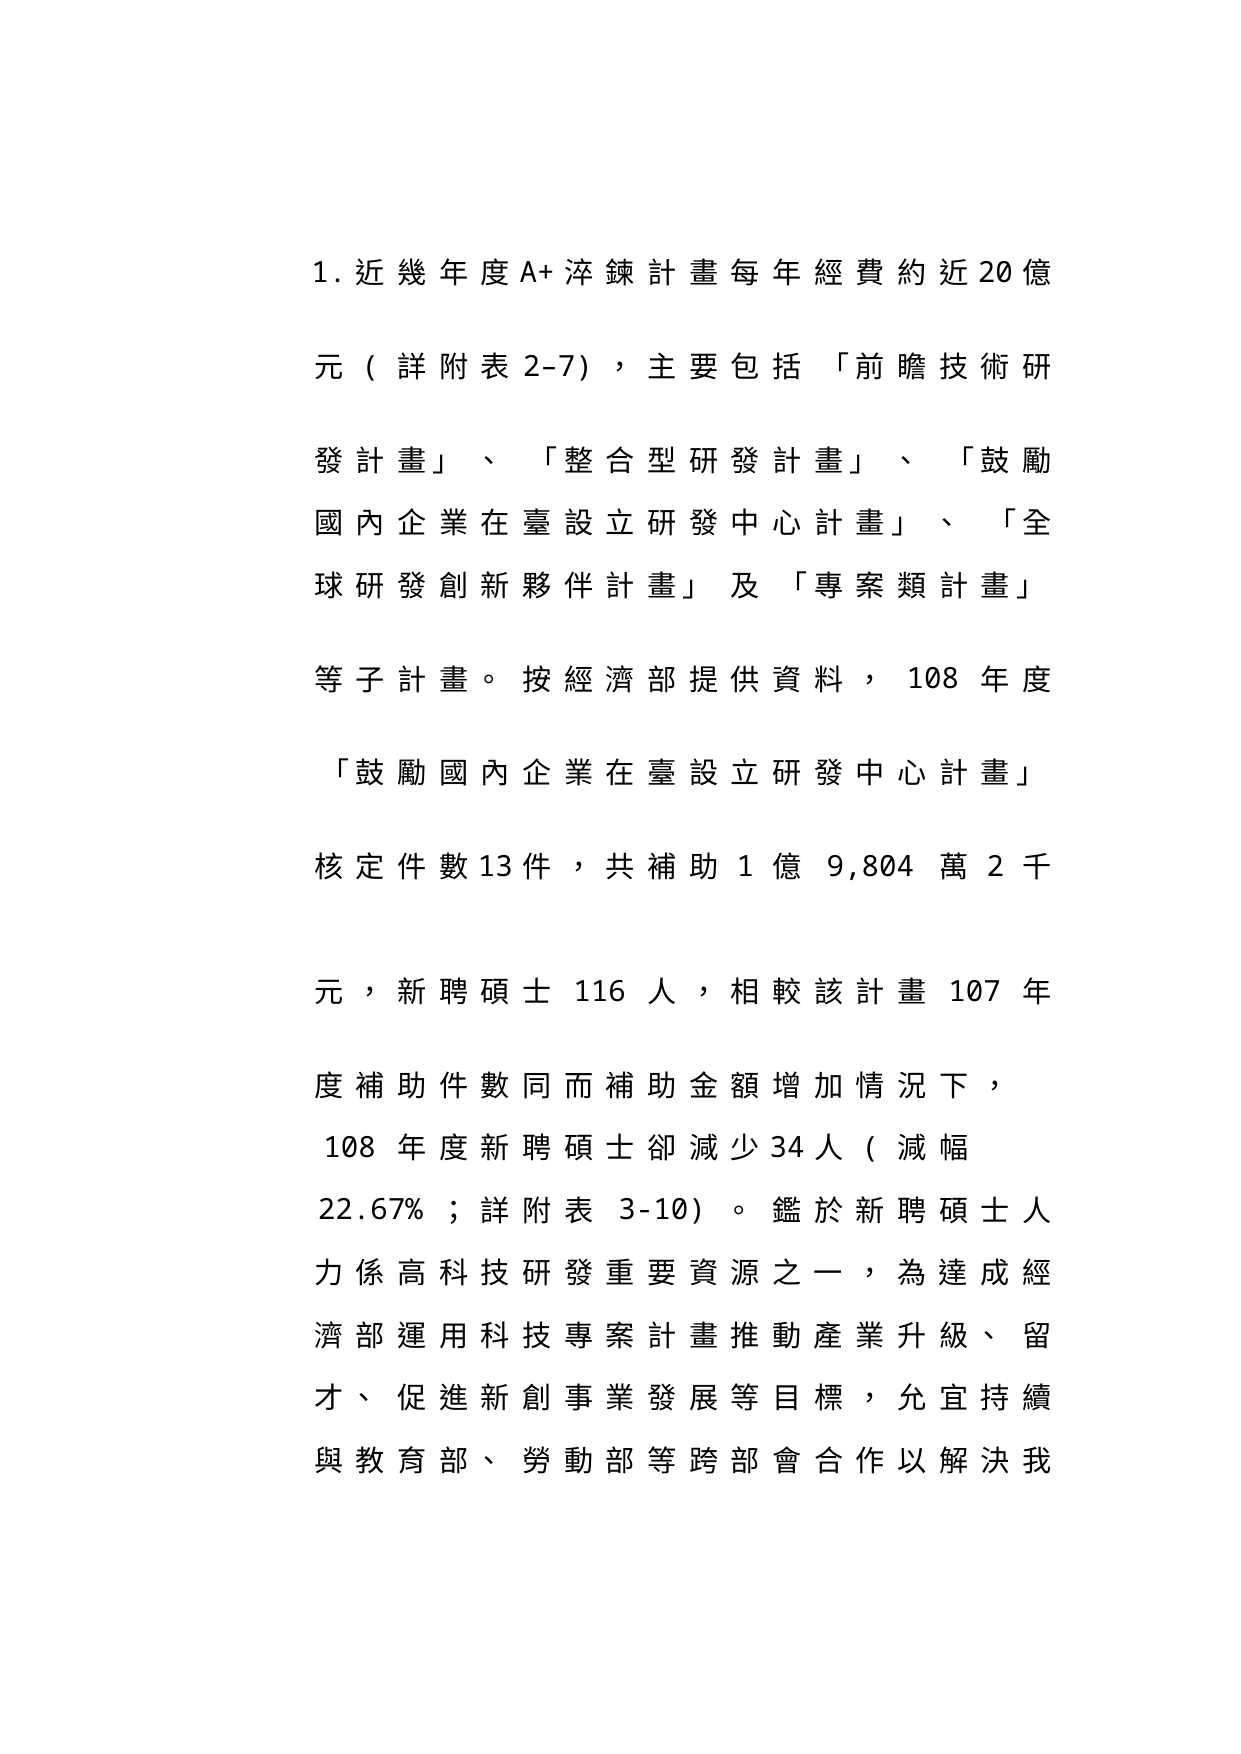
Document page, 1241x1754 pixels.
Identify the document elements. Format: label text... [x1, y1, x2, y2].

text 1.近幾年度A+淬鍊計畫每年經費約近20億元(詳附表2–7)，主要包括「前瞻技術研發計畫」、「整合型研發計畫」、「鼓勵國內企業在臺設立研發中心計畫」、「全球研發創新夥伴計畫」及「專案類計畫」等子計畫。按經濟部提供資料，108年度「鼓勵國內企業在臺設立研發中心計畫」核定件數13件，共補助1億9,804萬2千元，新聘碩士116人，相較該計畫107年度補助件數同而補助金額增加情況下，108年度新聘碩士卻減少34人(減幅22.67%；詳附表3-10)。鑑於新聘碩士人力係高科技研發重要資源之一，為達成經濟部運用科技專案計畫推動產業升級、留才、促進新創事業發展等目標，允宜持續與教育部、勞動部等跨部會合作以解決我 [271, 229, 1058, 1479]
